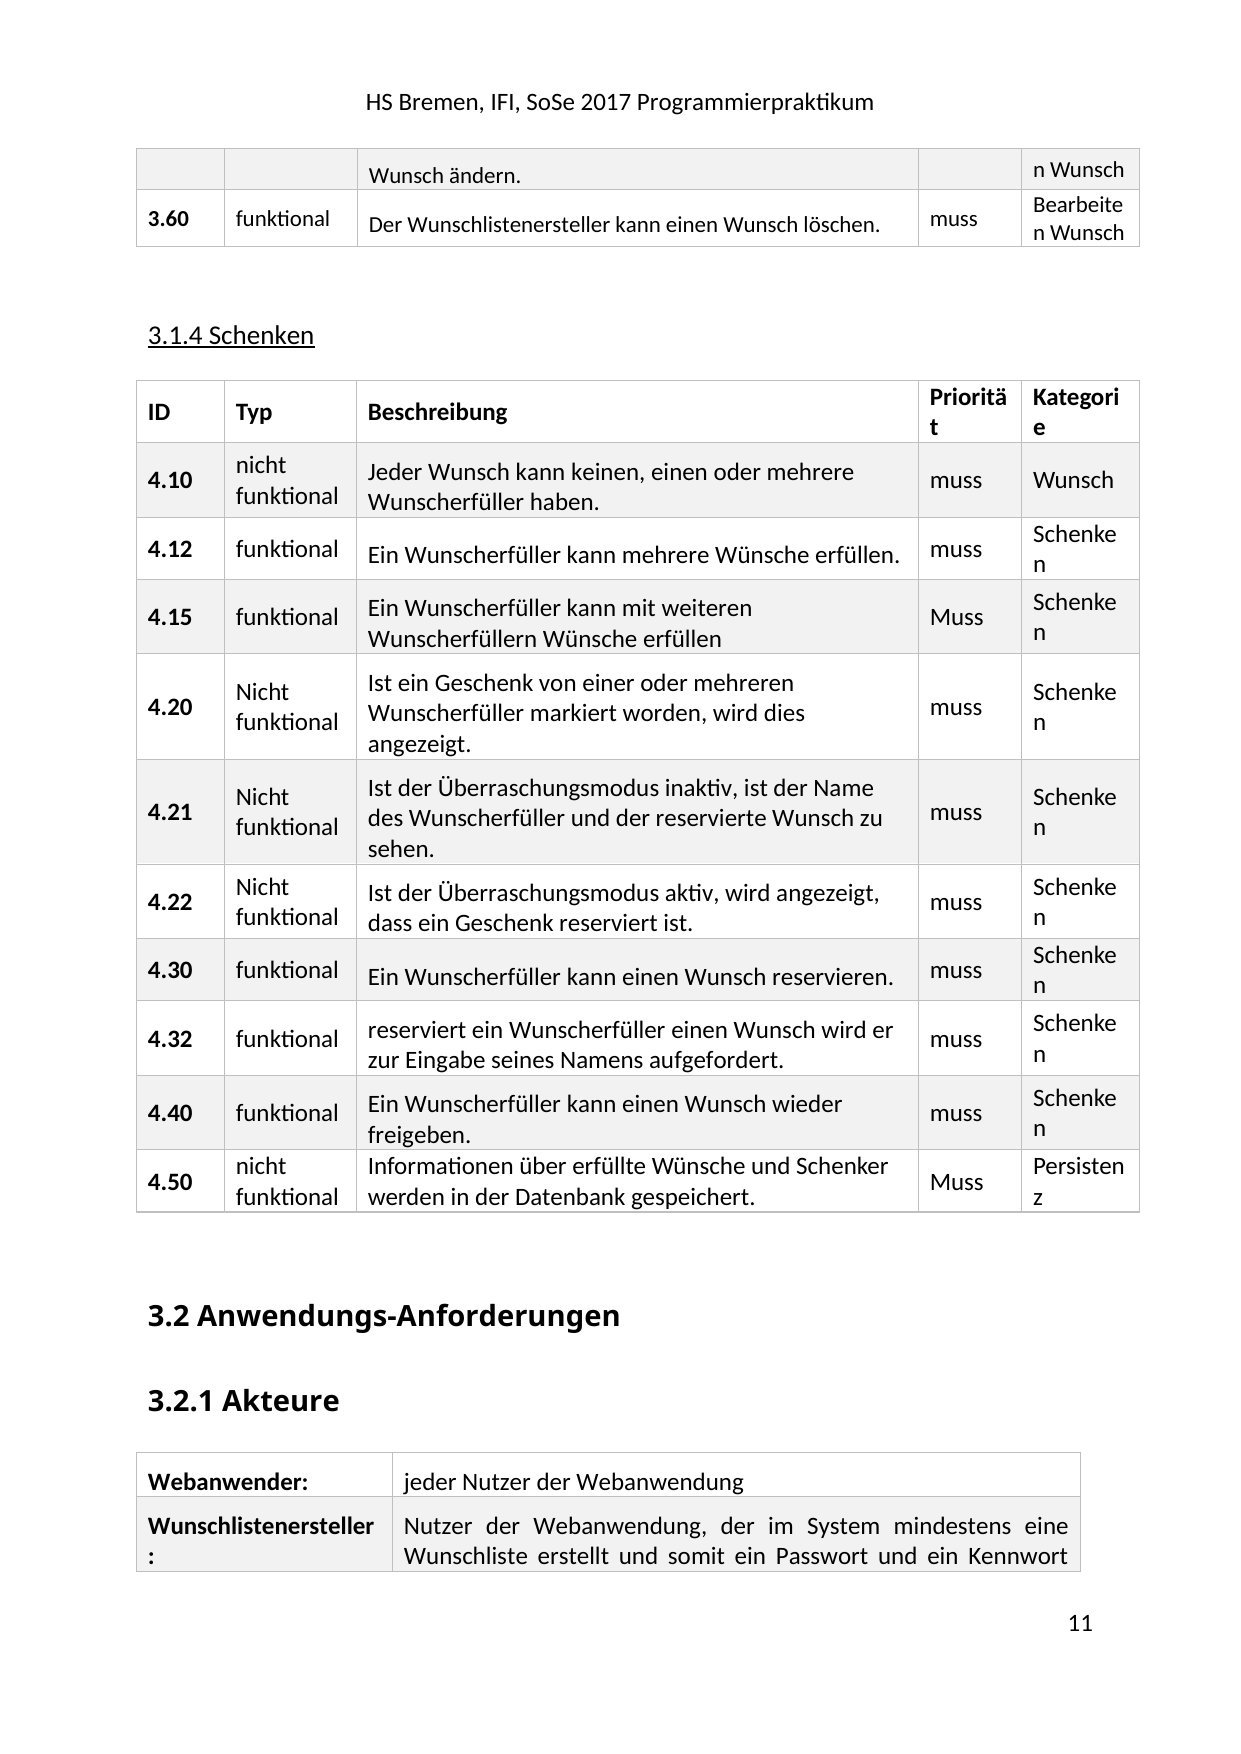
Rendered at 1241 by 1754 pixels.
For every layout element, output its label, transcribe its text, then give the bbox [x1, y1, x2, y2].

table_header Kategorie [1022, 381, 1139, 442]
table_cell Muss [919, 580, 1021, 653]
table_cell nicht funktional [225, 443, 356, 517]
table_cell Wunschlistenersteller: [137, 1497, 392, 1571]
table_cell 4.10 [137, 443, 224, 517]
table_cell funktional [225, 518, 356, 579]
table_header ID [137, 381, 224, 442]
table_cell 4.30 [137, 939, 224, 1000]
table_cell Schenken [1022, 580, 1139, 653]
table_cell muss [919, 865, 1021, 938]
table_cell Schenken [1022, 518, 1139, 579]
table_cell funktional [225, 580, 356, 653]
table_header Typ [225, 381, 356, 442]
table_cell reserviert ein Wunscherfüller einen Wunsch wird er zur Eingabe seines Namens aufgefordert. [357, 1001, 918, 1075]
table_cell muss [919, 1001, 1021, 1075]
table_cell Muss [919, 1150, 1021, 1211]
table_cell muss [919, 1076, 1021, 1149]
table_cell nicht funktional [225, 1150, 356, 1211]
table_cell [919, 149, 1021, 189]
table_cell muss [919, 654, 1021, 758]
table_cell Der Wunschlistenersteller kann einen Wunsch löschen. [358, 190, 918, 246]
table_header Priorität [919, 381, 1021, 442]
table_cell 4.12 [137, 518, 224, 579]
table_cell Ein Wunscherfüller kann mehrere Wünsche erfüllen. [357, 518, 918, 579]
table_cell 4.40 [137, 1076, 224, 1149]
table_cell Nicht funktional [225, 865, 356, 938]
table_cell Wunsch ändern. [358, 149, 918, 189]
table_cell Ist ein Geschenk von einer oder mehreren Wunscherfüller markiert worden, wird dies angezeigt. [357, 654, 918, 758]
table_cell muss [919, 518, 1021, 579]
table_cell funktional [225, 1076, 356, 1149]
table_cell Ein Wunscherfüller kann einen Wunsch reservieren. [357, 939, 918, 1000]
table_cell Wunsch [1022, 443, 1139, 517]
table_cell 4.20 [137, 654, 224, 758]
table_cell Bearbeiten Wunsch [1022, 190, 1139, 246]
table_cell 3.60 [137, 190, 224, 246]
table_cell muss [919, 939, 1021, 1000]
table_header Webanwender: [137, 1453, 392, 1496]
subtitle 3.2 Anwendungs-Anforderungen [148, 1296, 1093, 1335]
table_cell Schenken [1022, 654, 1139, 758]
table_cell Ist der Überraschungsmodus aktiv, wird angezeigt, dass ein Geschenk reserviert ist. [357, 865, 918, 938]
subtitle 3.2.1 Akteure [148, 1380, 1093, 1420]
table_cell 4.15 [137, 580, 224, 653]
table_cell 4.50 [137, 1150, 224, 1211]
table_cell muss [919, 190, 1021, 246]
table_cell 4.21 [137, 760, 224, 863]
table_cell Schenken [1022, 1001, 1139, 1075]
table_cell funktional [225, 1001, 356, 1075]
table_cell Informationen über erfüllte Wünsche und Schenker werden in der Datenbank gespeichert. [357, 1150, 918, 1211]
table_cell Jeder Wunsch kann keinen, einen oder mehrere Wunscherfüller haben. [357, 443, 918, 517]
table_cell Schenken [1022, 1076, 1139, 1149]
table_cell Schenken [1022, 939, 1139, 1000]
table_cell funktional [225, 939, 356, 1000]
table_cell Persistenz [1022, 1150, 1139, 1211]
table_cell n Wunsch [1022, 149, 1139, 189]
table_cell [137, 149, 224, 189]
table_cell Ein Wunscherfüller kann einen Wunsch wieder freigeben. [357, 1076, 918, 1149]
table_cell 4.22 [137, 865, 224, 938]
table_cell Ist der Überraschungsmodus inaktiv, ist der Name des Wunscherfüller und der reservierte Wunsch zu sehen. [357, 760, 918, 863]
table_header jeder Nutzer der Webanwendung [393, 1453, 1080, 1496]
table_cell muss [919, 760, 1021, 863]
table_cell Nicht funktional [225, 760, 356, 863]
table_header Beschreibung [357, 381, 918, 442]
table_cell 4.32 [137, 1001, 224, 1075]
table_cell Nicht funktional [225, 654, 356, 758]
table_cell Ein Wunscherfüller kann mit weiteren Wunscherfüllern Wünsche erfüllen [357, 580, 918, 653]
table_cell muss [919, 443, 1021, 517]
subtitle 3.1.4 Schenken [148, 318, 1093, 351]
table_cell [225, 149, 357, 189]
table_cell Nutzer der Webanwendung, der im System mindestens eine Wunschliste erstellt und somit ein Passwort und ein Kennwort [393, 1497, 1080, 1571]
table_cell Schenken [1022, 760, 1139, 863]
table_cell funktional [225, 190, 357, 246]
table_cell Schenken [1022, 865, 1139, 938]
